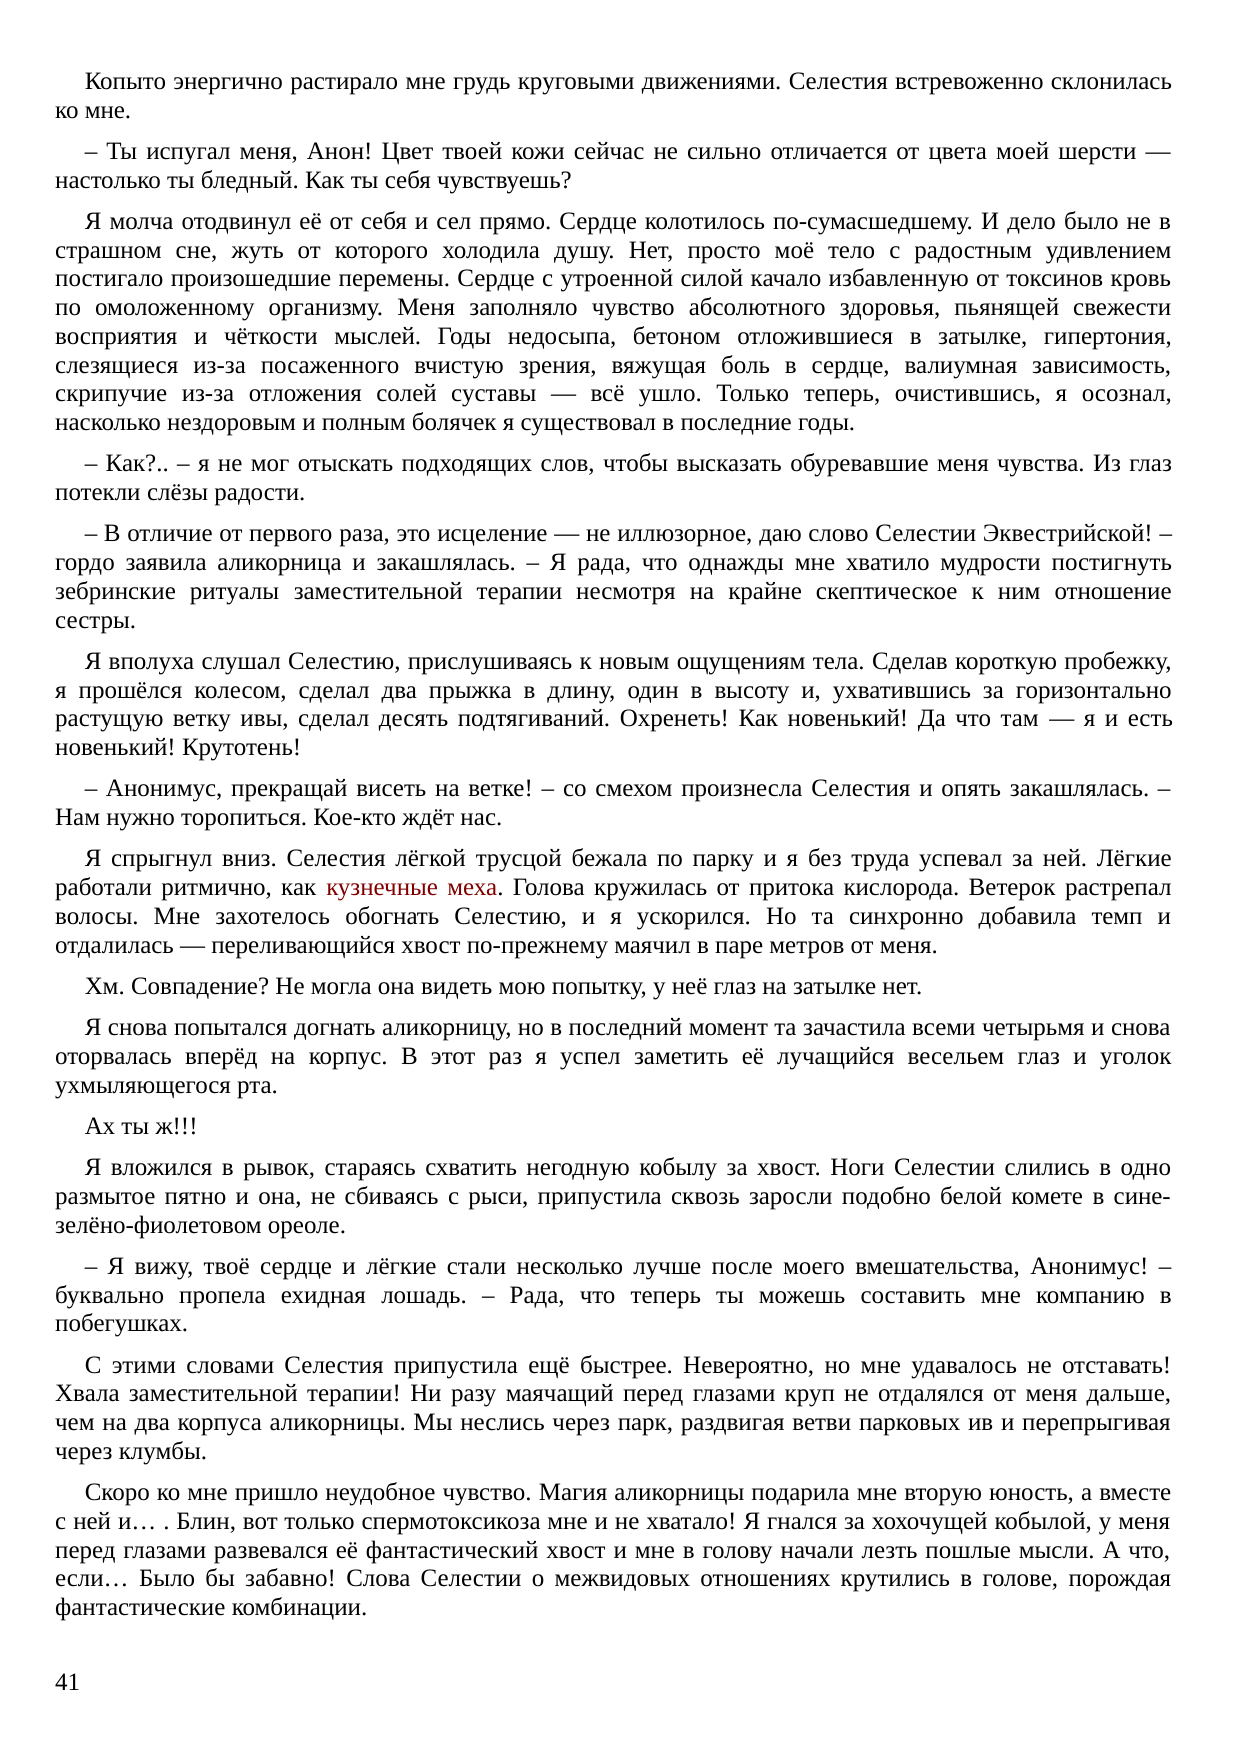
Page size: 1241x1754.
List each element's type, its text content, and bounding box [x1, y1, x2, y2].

text Скоро ко мне пришло неудобное чувство. Магия аликорницы подарила мне вторую юность, а вместе с ней и… . Блин, вот только спермотоксикоза мне и не хватало! Я гнался за хохочущей кобылой, у меня перед глазами развевался её фантастический хвост и мне в голову начали лезть пошлые мысли. А что, если… Было бы забавно! Слова Селестии о межвидовых отношениях крутились в голове, порождая фантастические комбинации. [55, 1477, 1173, 1621]
text – В отличие от первого раза, это исцеление — не иллюзорное, даю слово Селестии Эквестрийской! – гордо заявила аликорница и закашлялась. – Я рада, что однажды мне хватило мудрости постигнуть зебринские ритуалы заместительной терапии несмотря на крайне скептическое к ним отношение сестры. [55, 518, 1173, 633]
text Я вполуха слушал Селестию, прислушиваясь к новым ощущениям тела. Сделав короткую пробежку, я прошёлся колесом, сделал два прыжка в длину, один в высоту и, ухватившись за горизонтально растущую ветку ивы, сделал десять подтягиваний. Охренеть! Как новенький! Да что там — я и есть новенький! Крутотень! [55, 646, 1173, 761]
text – Я вижу, твоё сердце и лёгкие стали несколько лучше после моего вмешательства, Анонимус! – буквально пропела ехидная лошадь. – Рада, что теперь ты можешь составить мне компанию в побегушках. [55, 1251, 1173, 1337]
text Я снова попытался догнать аликорницу, но в последний момент та зачастила всеми четырьмя и снова оторвалась вперёд на корпус. В этот раз я успел заметить её лучащийся весельем глаз и уголок ухмыляющегося рта. [55, 1012, 1173, 1098]
text С этими словами Селестия припустила ещё быстрее. Невероятно, но мне удавалось не отставать! Хвала заместительной терапии! Ни разу маячащий перед глазами круп не отдалялся от меня дальше, чем на два корпуса аликорницы. Мы неслись через парк, раздвигая ветви парковых ив и перепрыгивая через клумбы. [55, 1350, 1173, 1465]
text – Анонимус, прекращай висеть на ветке! – со смехом произнесла Селестия и опять закашлялась. – Нам нужно торопиться. Кое-кто ждёт нас. [55, 773, 1173, 831]
text Я молча отодвинул её от себя и сел прямо. Сердце колотилось по-сумасшедшему. И дело было не в страшном сне, жуть от которого холодила душу. Нет, просто моё тело с радостным удивлением постигало произошедшие перемены. Сердце с утроенной силой качало избавленную от токсинов кровь по омоложенному организму. Меня заполняло чувство абсолютного здоровья, пьянящей свежести восприятия и чёткости мыслей. Годы недосыпа, бетоном отложившиеся в затылке, гипертония, слезящиеся из-за посаженного вчистую зрения, вяжущая боль в сердце, валиумная зависимость, скрипучие из-за отложения солей суставы — всё ушло. Только теперь, очистившись, я осознал, насколько нездоровым и полным болячек я существовал в последние годы. [55, 206, 1173, 436]
text Ах ты ж!!! [55, 1111, 1173, 1140]
text – Как?.. – я не мог отыскать подходящих слов, чтобы высказать обуревавшие меня чувства. Из глаз потекли слёзы радости. [55, 448, 1173, 506]
text – Ты испугал меня, Анон! Цвет твоей кожи сейчас не сильно отличается от цвета моей шерсти — настолько ты бледный. Как ты себя чувствуешь? [55, 136, 1173, 193]
text Я вложился в рывок, стараясь схватить негодную кобылу за хвост. Ноги Селестии слились в одно размытое пятно и она, не сбиваясь с рыси, припустила сквозь заросли подобно белой комете в сине-зелёно-фиолетовом ореоле. [55, 1152, 1173, 1238]
text Я спрыгнул вниз. Селестия лёгкой трусцой бежала по парку и я без труда успевал за ней. Лёгкие работали ритмично, как кузнечные меха. Голова кружилась от притока кислорода. Ветерок растрепал волосы. Мне захотелось обогнать Селестию, и я ускорился. Но та синхронно добавила темп и отдалилась — переливающийся хвост по-прежнему маячил в паре метров от меня. [55, 843, 1173, 958]
text Хм. Совпадение? Не могла она видеть мою попытку, у неё глаз на затылке нет. [55, 971, 1173, 1000]
text Копыто энергично растирало мне грудь круговыми движениями. Селестия встревоженно склонилась ко мне. [55, 66, 1173, 123]
